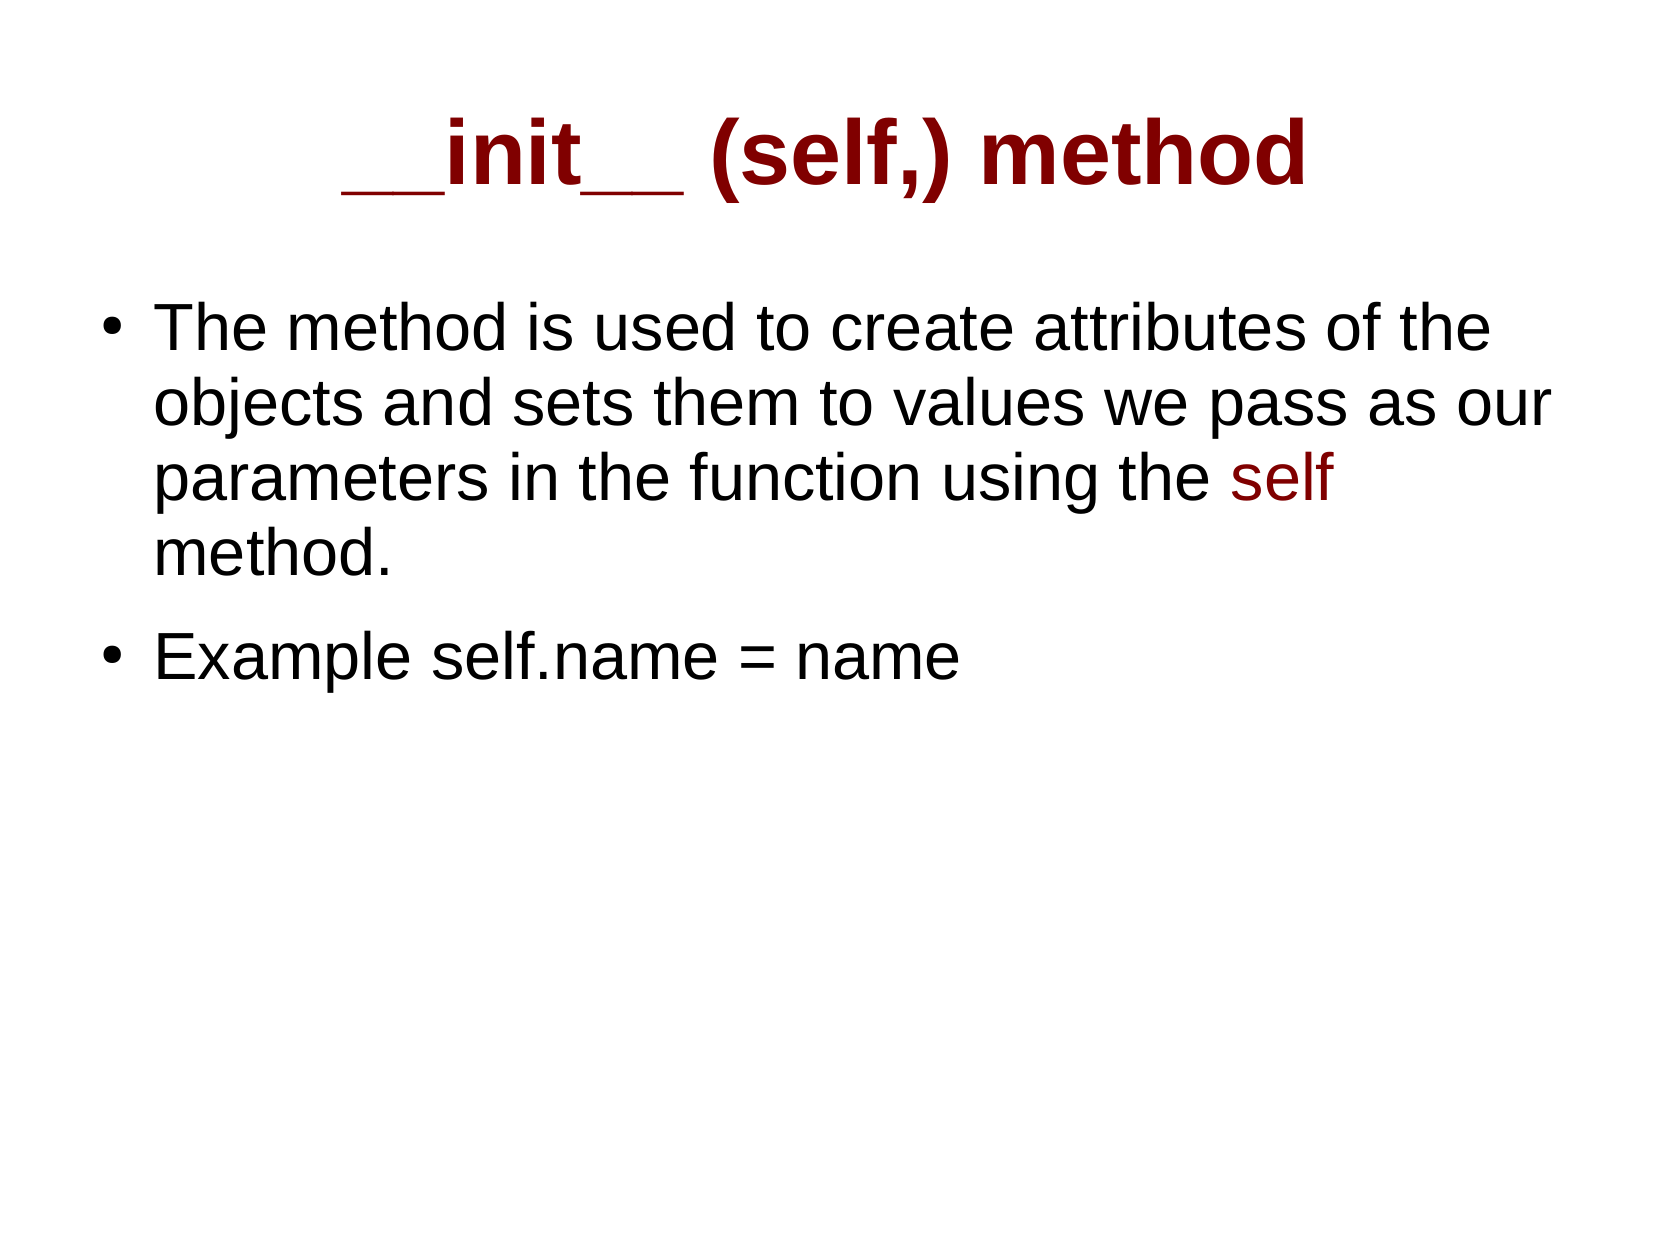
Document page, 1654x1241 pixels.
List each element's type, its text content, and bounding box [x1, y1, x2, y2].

list The method is used to create attributes of the objects and sets them to values we pass as our parameters in the function using the self method. Example self.name = name [82, 290, 1571, 1186]
title __init__ (self,) method [82, 49, 1571, 257]
